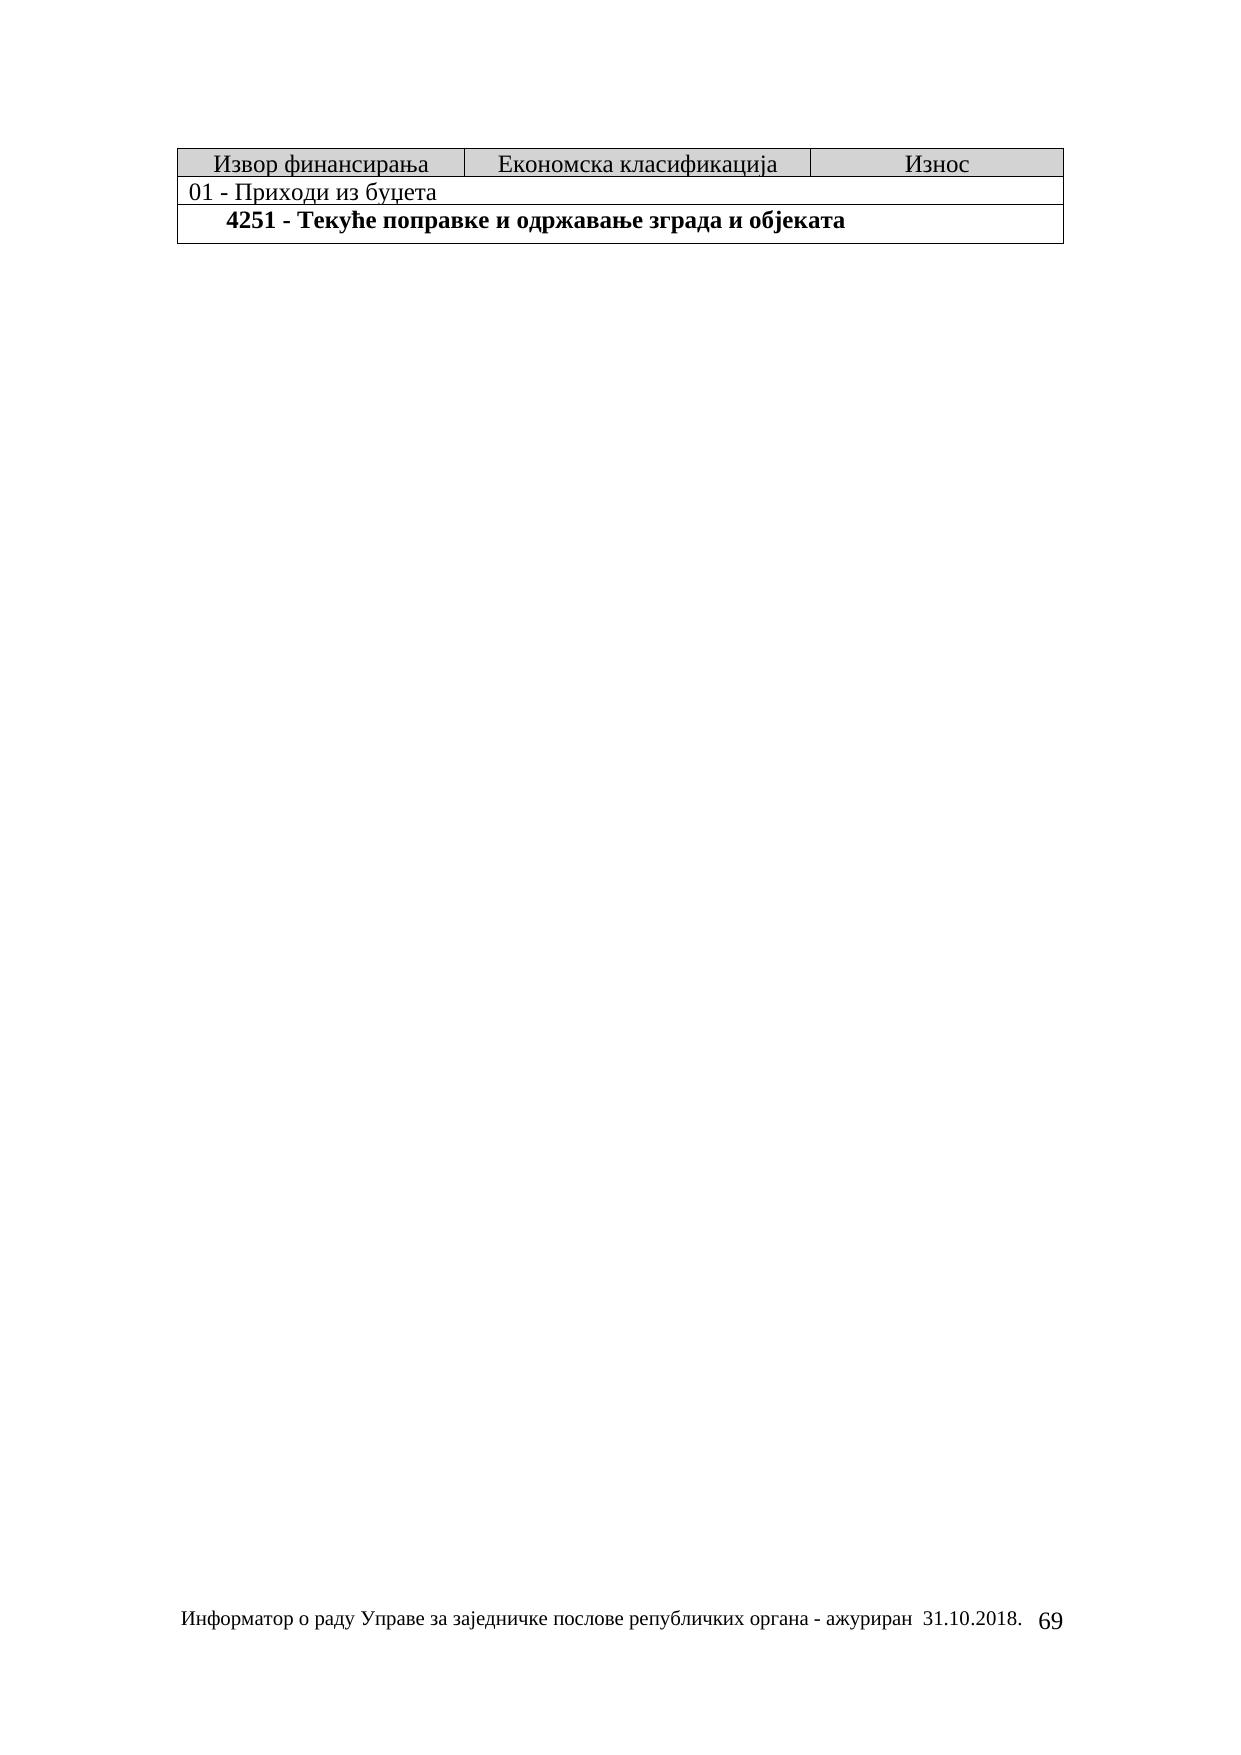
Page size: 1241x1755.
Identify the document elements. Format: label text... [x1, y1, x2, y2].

table_header Износ [811, 149, 1063, 176]
table_header Економска класификација [465, 149, 810, 176]
table_cell 01 - Приходи из буџета [178, 177, 1063, 204]
table_header Извор финансирања [178, 149, 464, 176]
table_cell 4251 - Текуће поправке и одржавање зграда и објеката [178, 205, 1063, 242]
